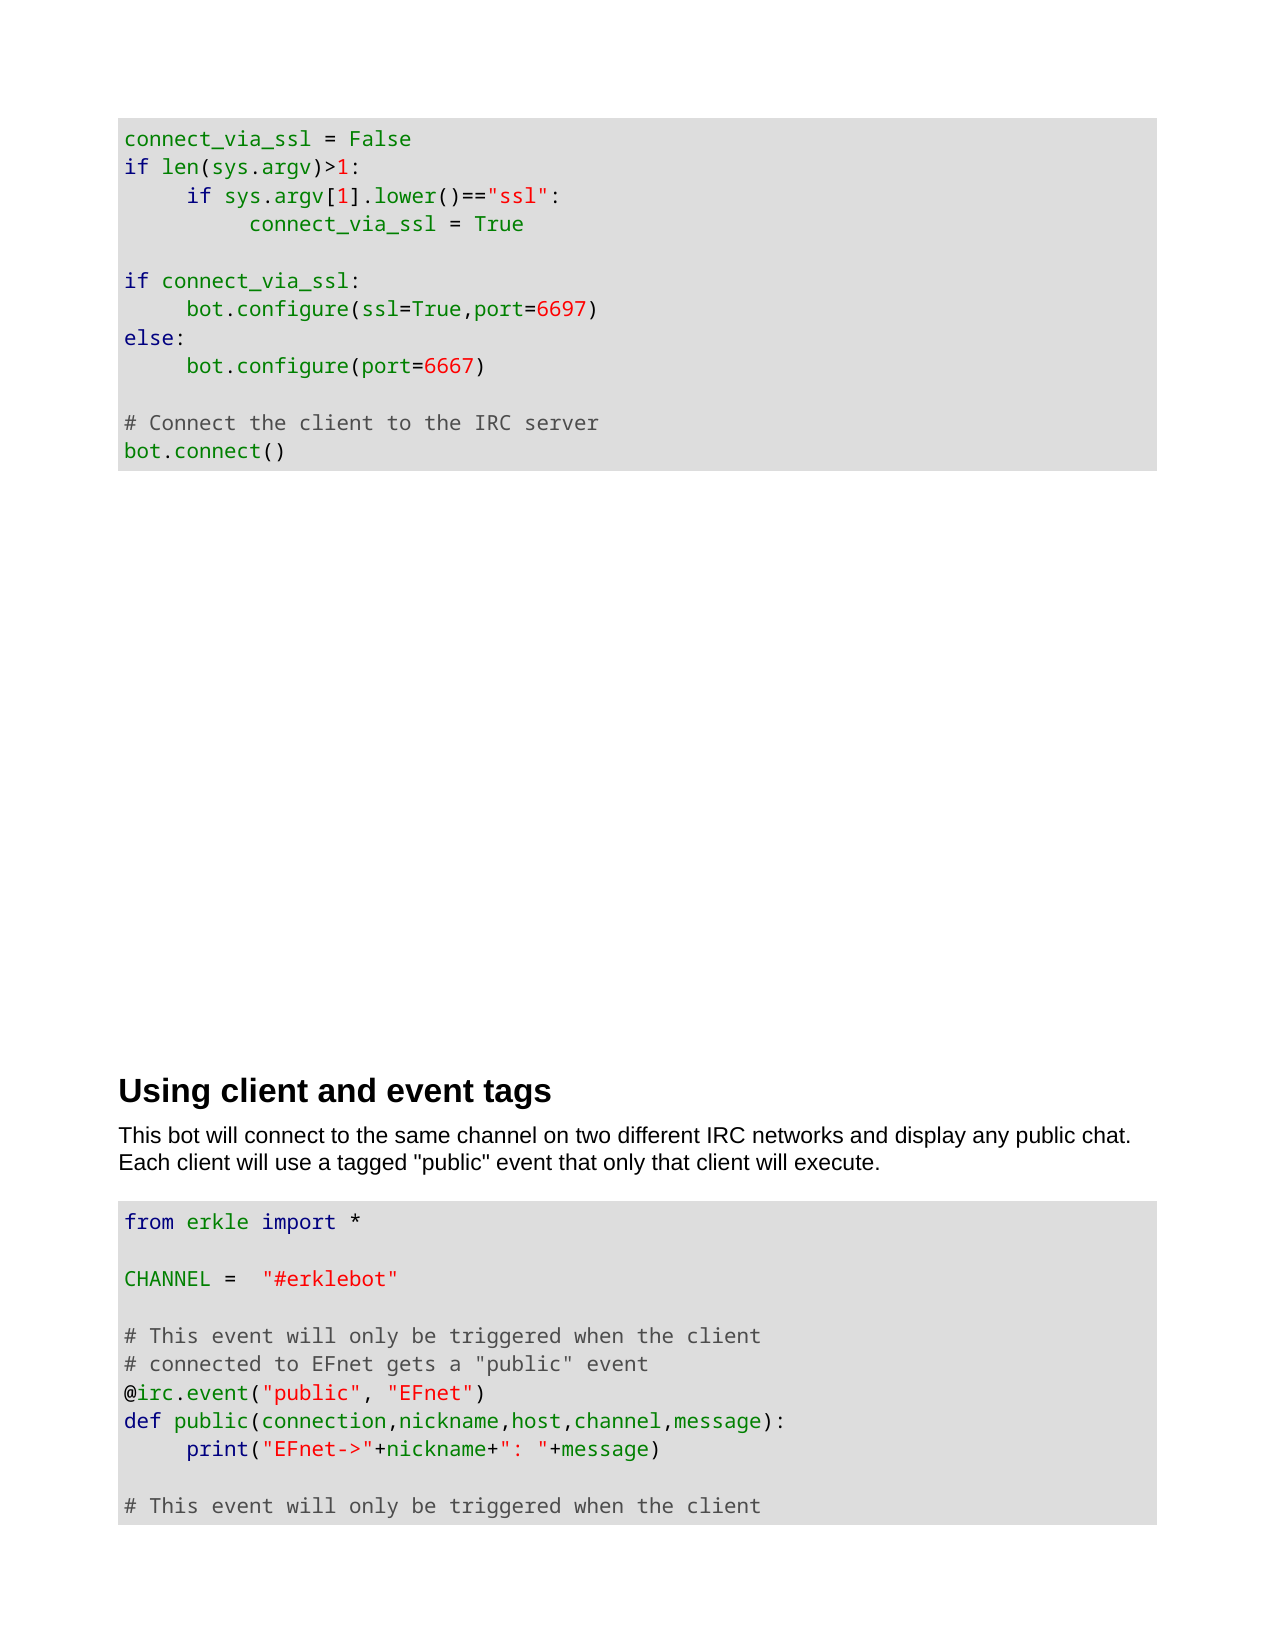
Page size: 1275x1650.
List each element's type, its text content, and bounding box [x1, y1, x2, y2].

subtitle Using client and event tags [118, 1071, 1157, 1110]
table_header connect_via_ssl = False if len(sys.argv)>1: if sys.argv[1].lower()=="ssl": connect_via_ssl = True if connect_via_ssl: bot.configure(ssl=True,port=6697) else: bot.configure(port=6667) # Connect the client to the IRC server bot.connect() [118, 118, 1157, 471]
table_header from erkle import * CHANNEL = "#erklebot" # This event will only be triggered when the client # connected to EFnet gets a "public" event @irc.event("public", "EFnet") def public(connection,nickname,host,channel,message): print("EFnet->"+nickname+": "+message) # This event will only be triggered when the client [118, 1201, 1157, 1525]
text This bot will connect to the same channel on two different IRC networks and display any public chat. Each client will use a tagged "public" event that only that client will execute. [118, 1122, 1157, 1175]
